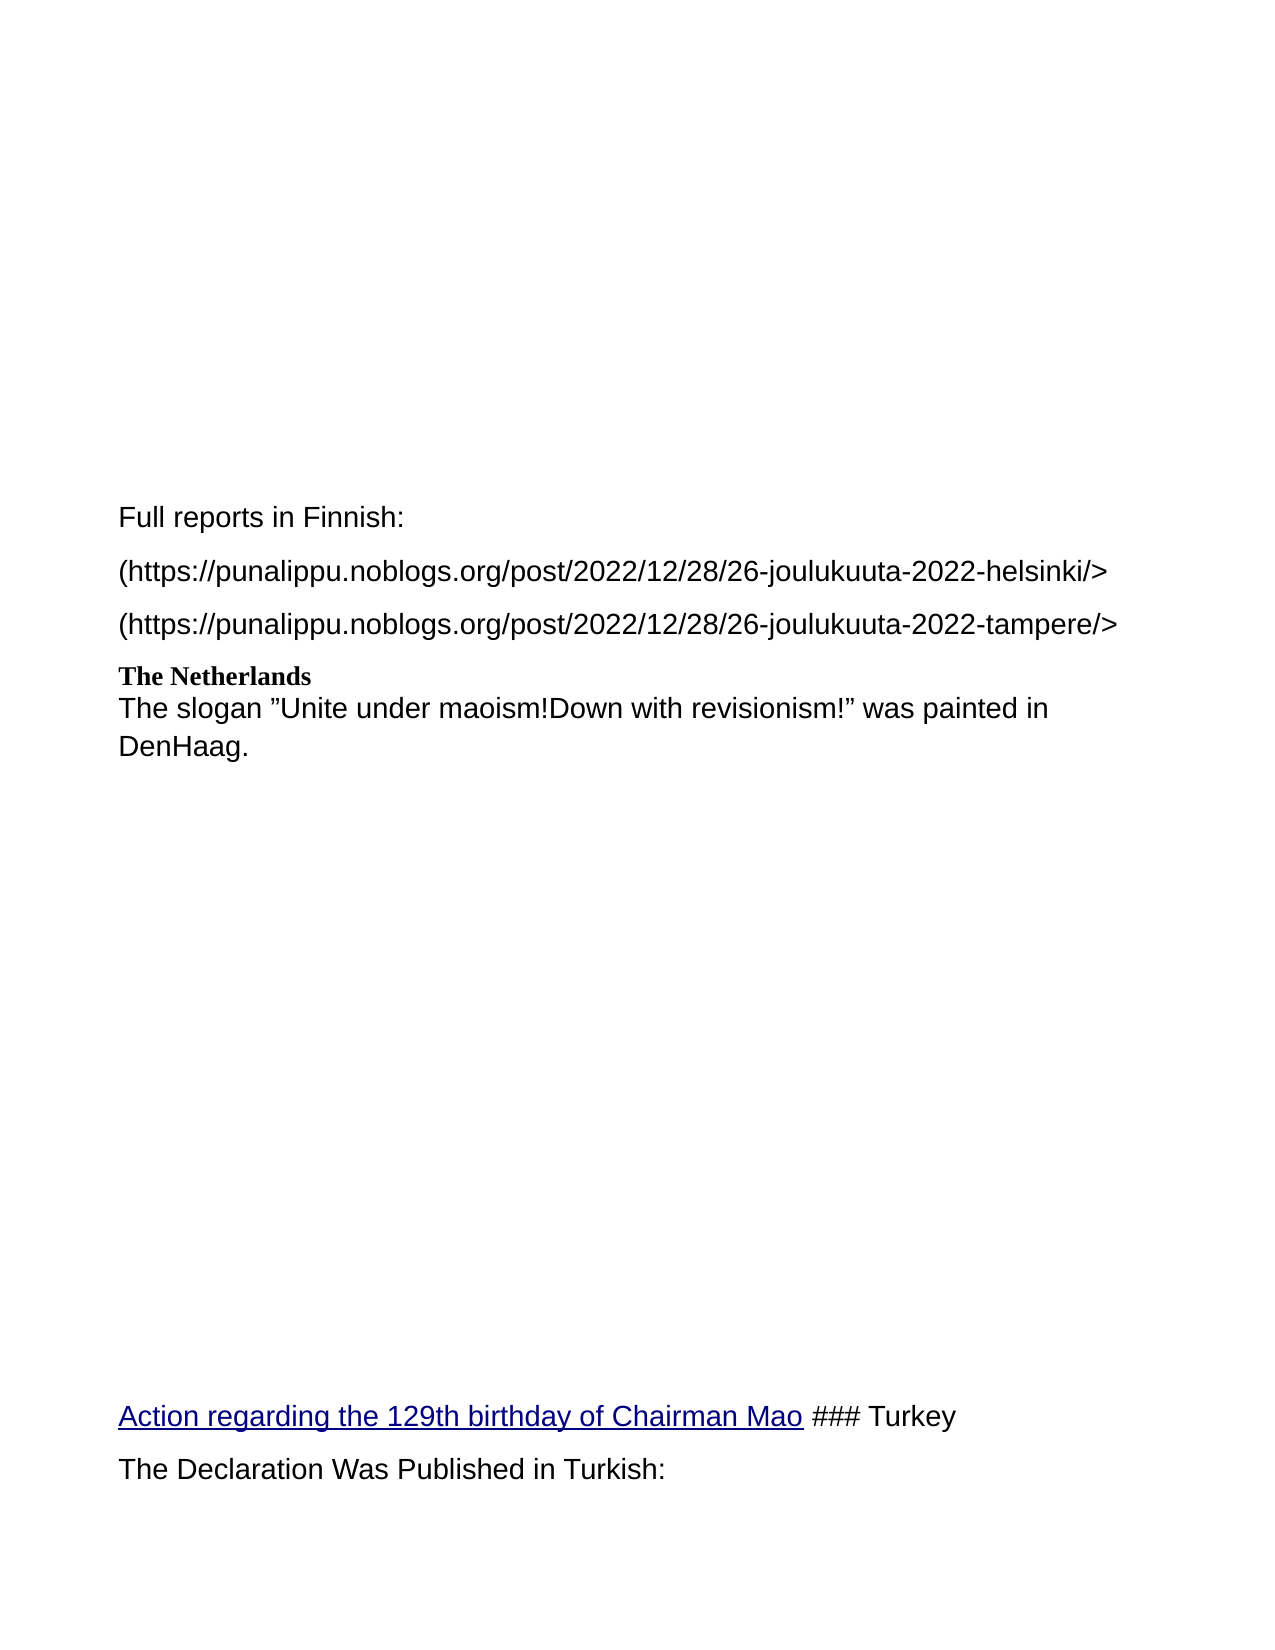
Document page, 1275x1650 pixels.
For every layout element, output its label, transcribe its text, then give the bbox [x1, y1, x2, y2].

text The slogan ”Unite under maoism!Down with revisionism!” was painted in DenHaag. [118, 691, 1157, 763]
text Full reports in Finnish: [118, 118, 1157, 534]
subtitle The Netherlands [118, 660, 1157, 691]
text The Declaration Was Published in Turkish: [118, 1452, 1157, 1486]
text (https://punalippu.noblogs.org/post/2022/12/28/26-joulukuuta-2022-tampere/> [118, 607, 1157, 640]
text Action regarding the 129th birthday of Chairman Mao ### Turkey [118, 783, 1157, 1433]
text (https://punalippu.noblogs.org/post/2022/12/28/26-joulukuuta-2022-helsinki/> [118, 553, 1157, 587]
